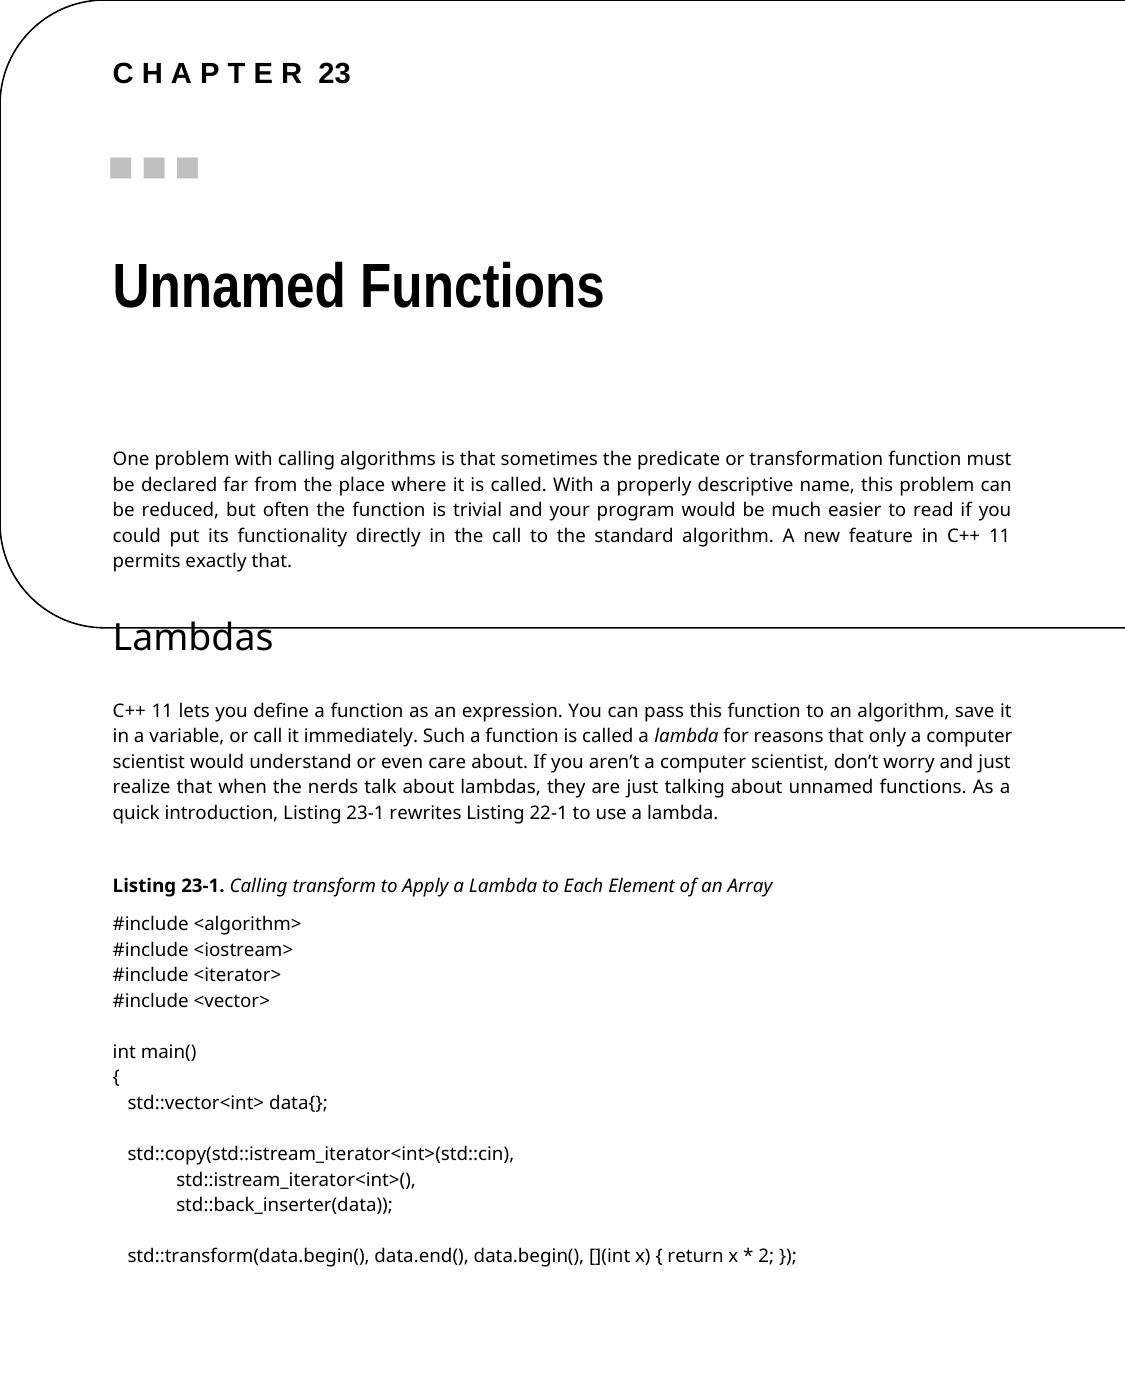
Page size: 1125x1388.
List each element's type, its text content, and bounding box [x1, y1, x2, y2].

text std::back_inserter(data)); [112, 1191, 1012, 1217]
text std::vector<int> data{}; [112, 1089, 1012, 1115]
text One problem with calling algorithms is that sometimes the predicate or transformation function must be declared far from the place where it is called. With a properly descriptive name, this problem can be reduced, but often the function is trivial and your program would be much easier to read if you could put its functionality directly in the call to the standard algorithm. A new feature in C++ 11 permits exactly that. [112, 446, 1012, 573]
text #include <iostream> [112, 936, 1012, 962]
subtitle [112, 611, 1012, 627]
text #include <algorithm> [112, 911, 1012, 936]
text #include <vector> [112, 987, 1012, 1013]
text { [112, 1064, 1012, 1089]
text #include <iterator> [112, 962, 1012, 987]
title Unnamed Functions [112, 249, 1012, 321]
text Listing 23-1. Calling transform to Apply a Lambda to Each Element of an Array [112, 873, 1012, 898]
text std::transform(data.begin(), data.end(), data.begin(), [](int x) { return x * 2; }); [112, 1242, 1012, 1268]
subtitle Lambdas [112, 629, 1012, 662]
text std::istream_iterator<int>(), [112, 1166, 1012, 1191]
text int main() [112, 1038, 1012, 1064]
text C++ 11 lets you define a function as an expression. You can pass this function to an algorithm, save it in a variable, or call it immediately. Such a function is called a lambda for reasons that only a computer scientist would understand or even care about. If you aren’t a computer scientist, don’t worry and just realize that when the nerds talk about lambdas, they are just talking about unnamed functions. As a quick introduction, Listing 23-1 rewrites Listing 22-1 to use a lambda. [112, 697, 1012, 825]
text std::copy(std::istream_iterator<int>(std::cin), [112, 1140, 1012, 1166]
